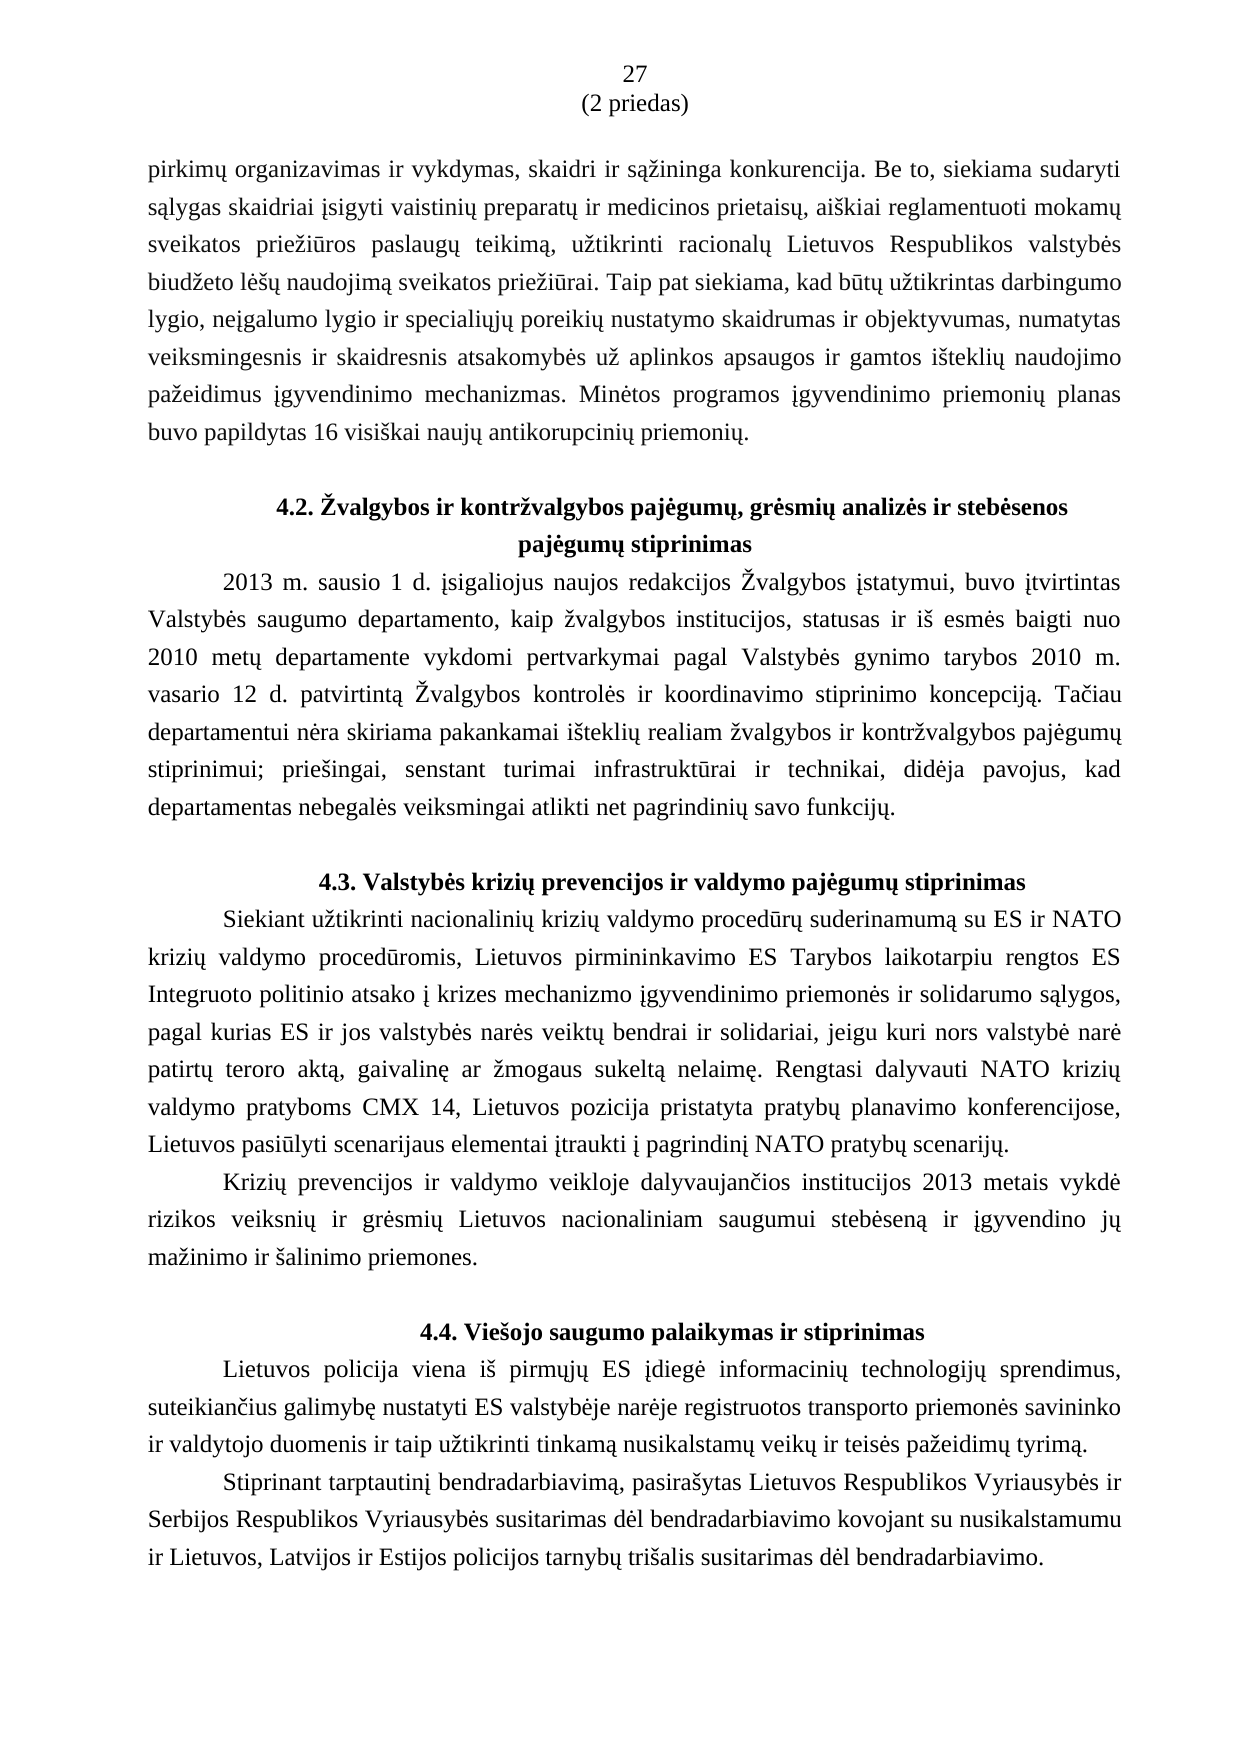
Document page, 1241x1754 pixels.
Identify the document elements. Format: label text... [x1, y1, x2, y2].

text Krizių prevencijos ir valdymo veikloje dalyvaujančios institucijos 2013 metais vykdė rizikos veiksnių ir grėsmių Lietuvos nacionaliniam saugumui stebėseną ir įgyvendino jų mažinimo ir šalinimo priemones. [148, 1158, 1122, 1270]
text Siekiant užtikrinti nacionalinių krizių valdymo procedūrų suderinamumą su ES ir NATO krizių valdymo procedūromis, Lietuvos pirmininkavimo ES Tarybos laikotarpiu rengtos ES Integruoto politinio atsako į krizes mechanizmo įgyvendinimo priemonės ir solidarumo sąlygos, pagal kurias ES ir jos valstybės narės veiktų bendrai ir solidariai, jeigu kuri nors valstybė narė patirtų teroro aktą, gaivalinę ar žmogaus sukeltą nelaimę. Rengtasi dalyvauti NATO krizių valdymo pratyboms CMX 14, Lietuvos pozicija pristatyta pratybų planavimo konferencijose, Lietuvos pasiūlyti scenarijaus elementai įtraukti į pagrindinį NATO pratybų scenarijų. [148, 895, 1122, 1158]
text 4.4. Viešojo saugumo palaikymas ir stiprinimas [148, 1308, 1122, 1345]
text Stiprinant tarptautinį bendradarbiavimą, pasirašytas Lietuvos Respublikos Vyriausybės ir Serbijos Respublikos Vyriausybės susitarimas dėl bendradarbiavimo kovojant su nusikalstamumu ir Lietuvos, Latvijos ir Estijos policijos tarnybų trišalis susitarimas dėl bendradarbiavimo. [148, 1458, 1122, 1570]
text Lietuvos policija viena iš pirmųjų ES įdiegė informacinių technologijų sprendimus, suteikiančius galimybę nustatyti ES valstybėje narėje registruotos transporto priemonės savininko ir valdytojo duomenis ir taip užtikrinti tinkamą nusikalstamų veikų ir teisės pažeidimų tyrimą. [148, 1345, 1122, 1458]
text 4.3. Valstybės krizių prevencijos ir valdymo pajėgumų stiprinimas [148, 858, 1122, 895]
text 4.2. Žvalgybos ir kontržvalgybos pajėgumų, grėsmių analizės ir stebėsenos pajėgumų stiprinimas [148, 483, 1122, 558]
text 2013 m. sausio 1 d. įsigaliojus naujos redakcijos Žvalgybos įstatymui, buvo įtvirtintas Valstybės saugumo departamento, kaip žvalgybos institucijos, statusas ir iš esmės baigti nuo 2010 metų departamente vykdomi pertvarkymai pagal Valstybės gynimo tarybos 2010 m. vasario 12 d. patvirtintą Žvalgybos kontrolės ir koordinavimo stiprinimo koncepciją. Tačiau departamentui nėra skiriama pakankamai išteklių realiam žvalgybos ir kontržvalgybos pajėgumų stiprinimui; priešingai, senstant turimai infrastruktūrai ir technikai, didėja pavojus, kad departamentas nebegalės veiksmingai atlikti net pagrindinių savo funkcijų. [148, 558, 1122, 820]
text pirkimų organizavimas ir vykdymas, skaidri ir sąžininga konkurencija. Be to, siekiama sudaryti sąlygas skaidriai įsigyti vaistinių preparatų ir medicinos prietaisų, aiškiai reglamentuoti mokamų sveikatos priežiūros paslaugų teikimą, užtikrinti racionalų Lietuvos Respublikos valstybės biudžeto lėšų naudojimą sveikatos priežiūrai. Taip pat siekiama, kad būtų užtikrintas darbingumo lygio, neįgalumo lygio ir specialiųjų poreikių nustatymo skaidrumas ir objektyvumas, numatytas veiksmingesnis ir skaidresnis atsakomybės už aplinkos apsaugos ir gamtos išteklių naudojimo pažeidimus įgyvendinimo mechanizmas. Minėtos programos įgyvendinimo priemonių planas buvo papildytas 16 visiškai naujų antikorupcinių priemonių. [148, 145, 1122, 445]
